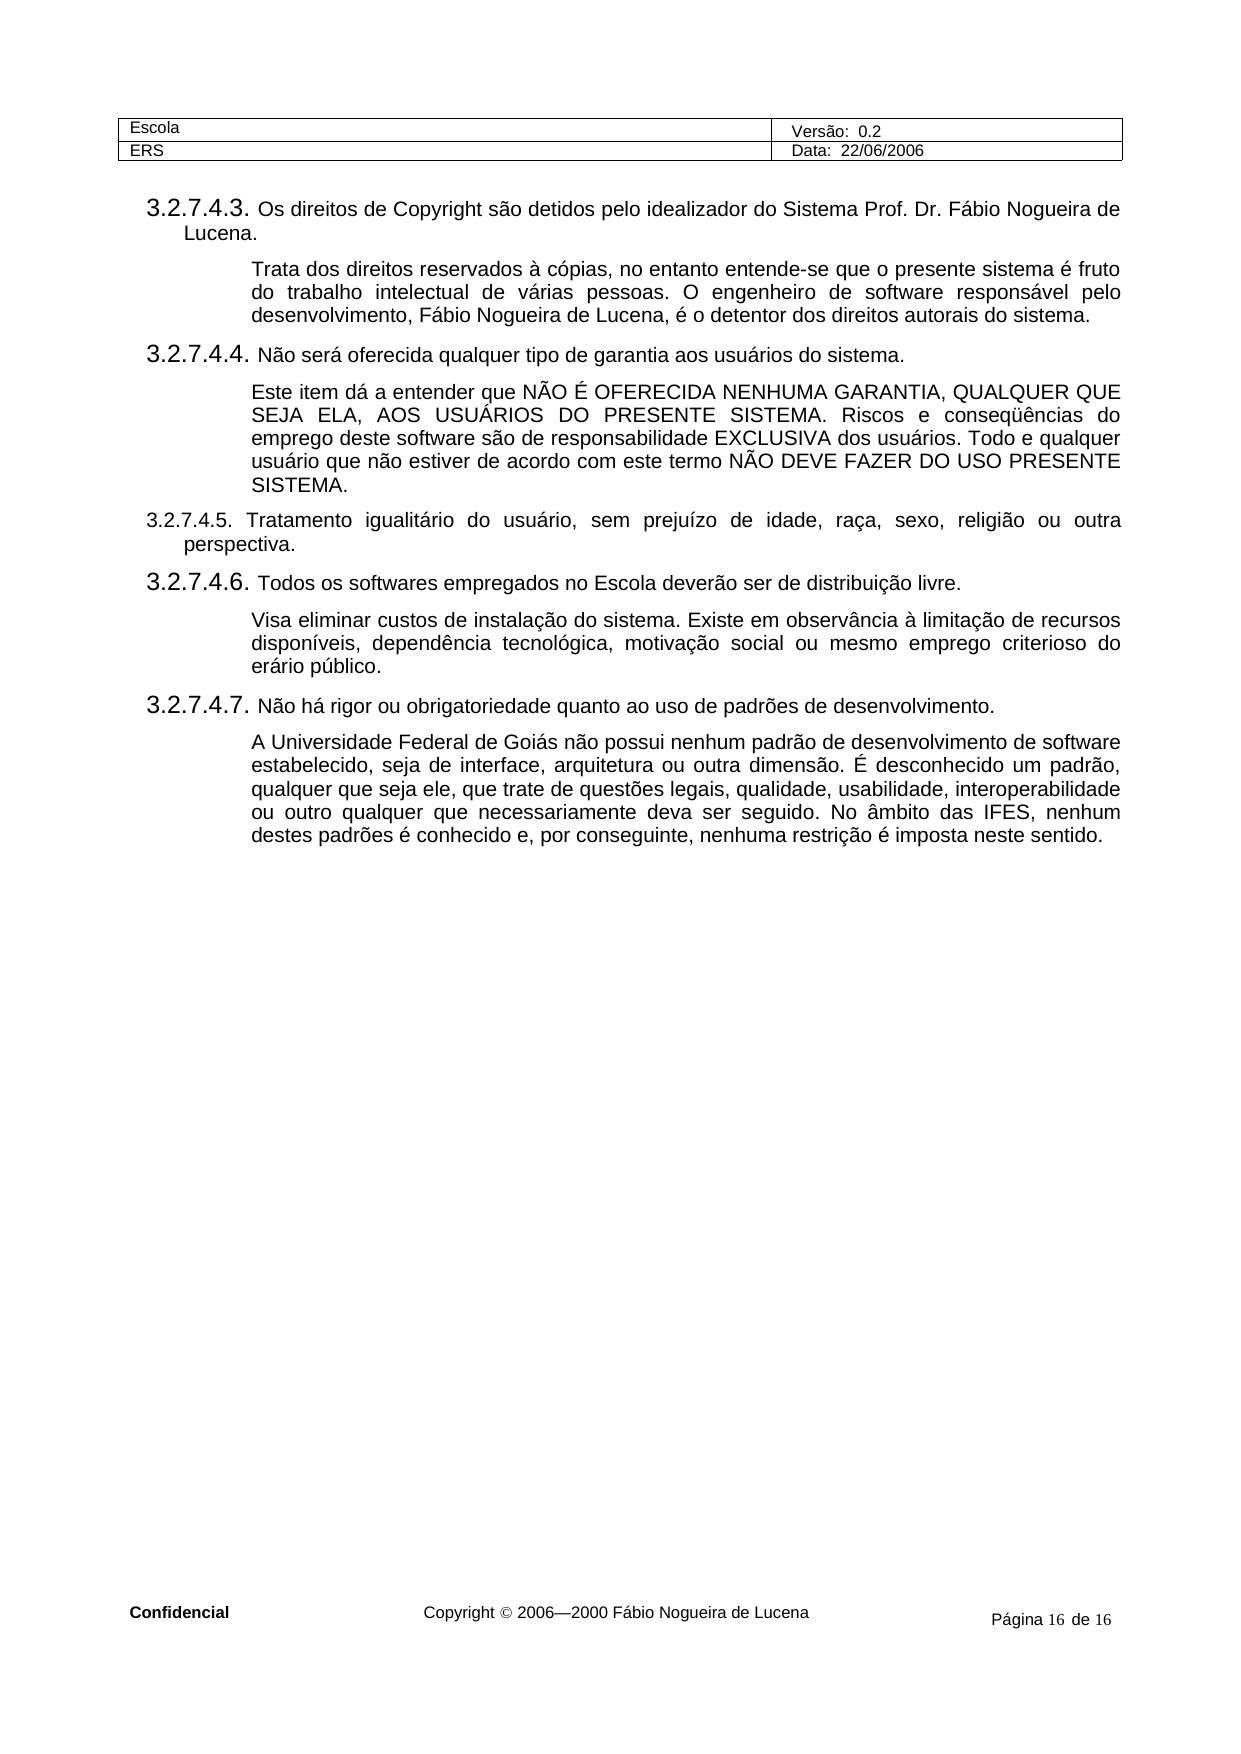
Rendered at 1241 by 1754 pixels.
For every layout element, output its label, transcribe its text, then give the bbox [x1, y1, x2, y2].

list Não será oferecida qualquer tipo de garantia aos usuários do sistema. [146, 340, 1122, 368]
list Todos os softwares empregados no Escola deverão ser de distribuição livre. [146, 568, 1122, 596]
list Os direitos de Copyright são detidos pelo idealizador do Sistema Prof. Dr. Fábio Nogueira de Lucena. [146, 194, 1122, 245]
text Este item dá a entender que NÃO É OFERECIDA NENHUMA GARANTIA, QUALQUER QUE SEJA ELA, AOS USUÁRIOS DO PRESENTE SISTEMA. Riscos e conseqüências do emprego deste software são de responsabilidade EXCLUSIVA dos usuários. Todo e qualquer usuário que não estiver de acordo com este termo NÃO DEVE FAZER DO USO PRESENTE SISTEMA. [251, 380, 1122, 496]
text Visa eliminar custos de instalação do sistema. Existe em observância à limitação de recursos disponíveis, dependência tecnológica, motivação social ou mesmo emprego criterioso do erário público. [251, 608, 1122, 678]
list Tratamento igualitário do usuário, sem prejuízo de idade, raça, sexo, religião ou outra perspectiva. [146, 509, 1122, 555]
text A Universidade Federal de Goiás não possui nenhum padrão de desenvolvimento de software estabelecido, seja de interface, arquitetura ou outra dimensão. É desconhecido um padrão, qualquer que seja ele, que trate de questões legais, qualidade, usabilidade, interoperabilidade ou outro qualquer que necessariamente deva ser seguido. No âmbito das IFES, nenhum destes padrões é conhecido e, por conseguinte, nenhuma restrição é imposta neste sentido. [251, 731, 1122, 847]
list Não há rigor ou obrigatoriedade quanto ao uso de padrões de desenvolvimento. [146, 690, 1122, 718]
text Trata dos direitos reservados à cópias, no entanto entende-se que o presente sistema é fruto do trabalho intelectual de várias pessoas. O engenheiro de software responsável pelo desenvolvimento, Fábio Nogueira de Lucena, é o detentor dos direitos autorais do sistema. [251, 258, 1122, 327]
